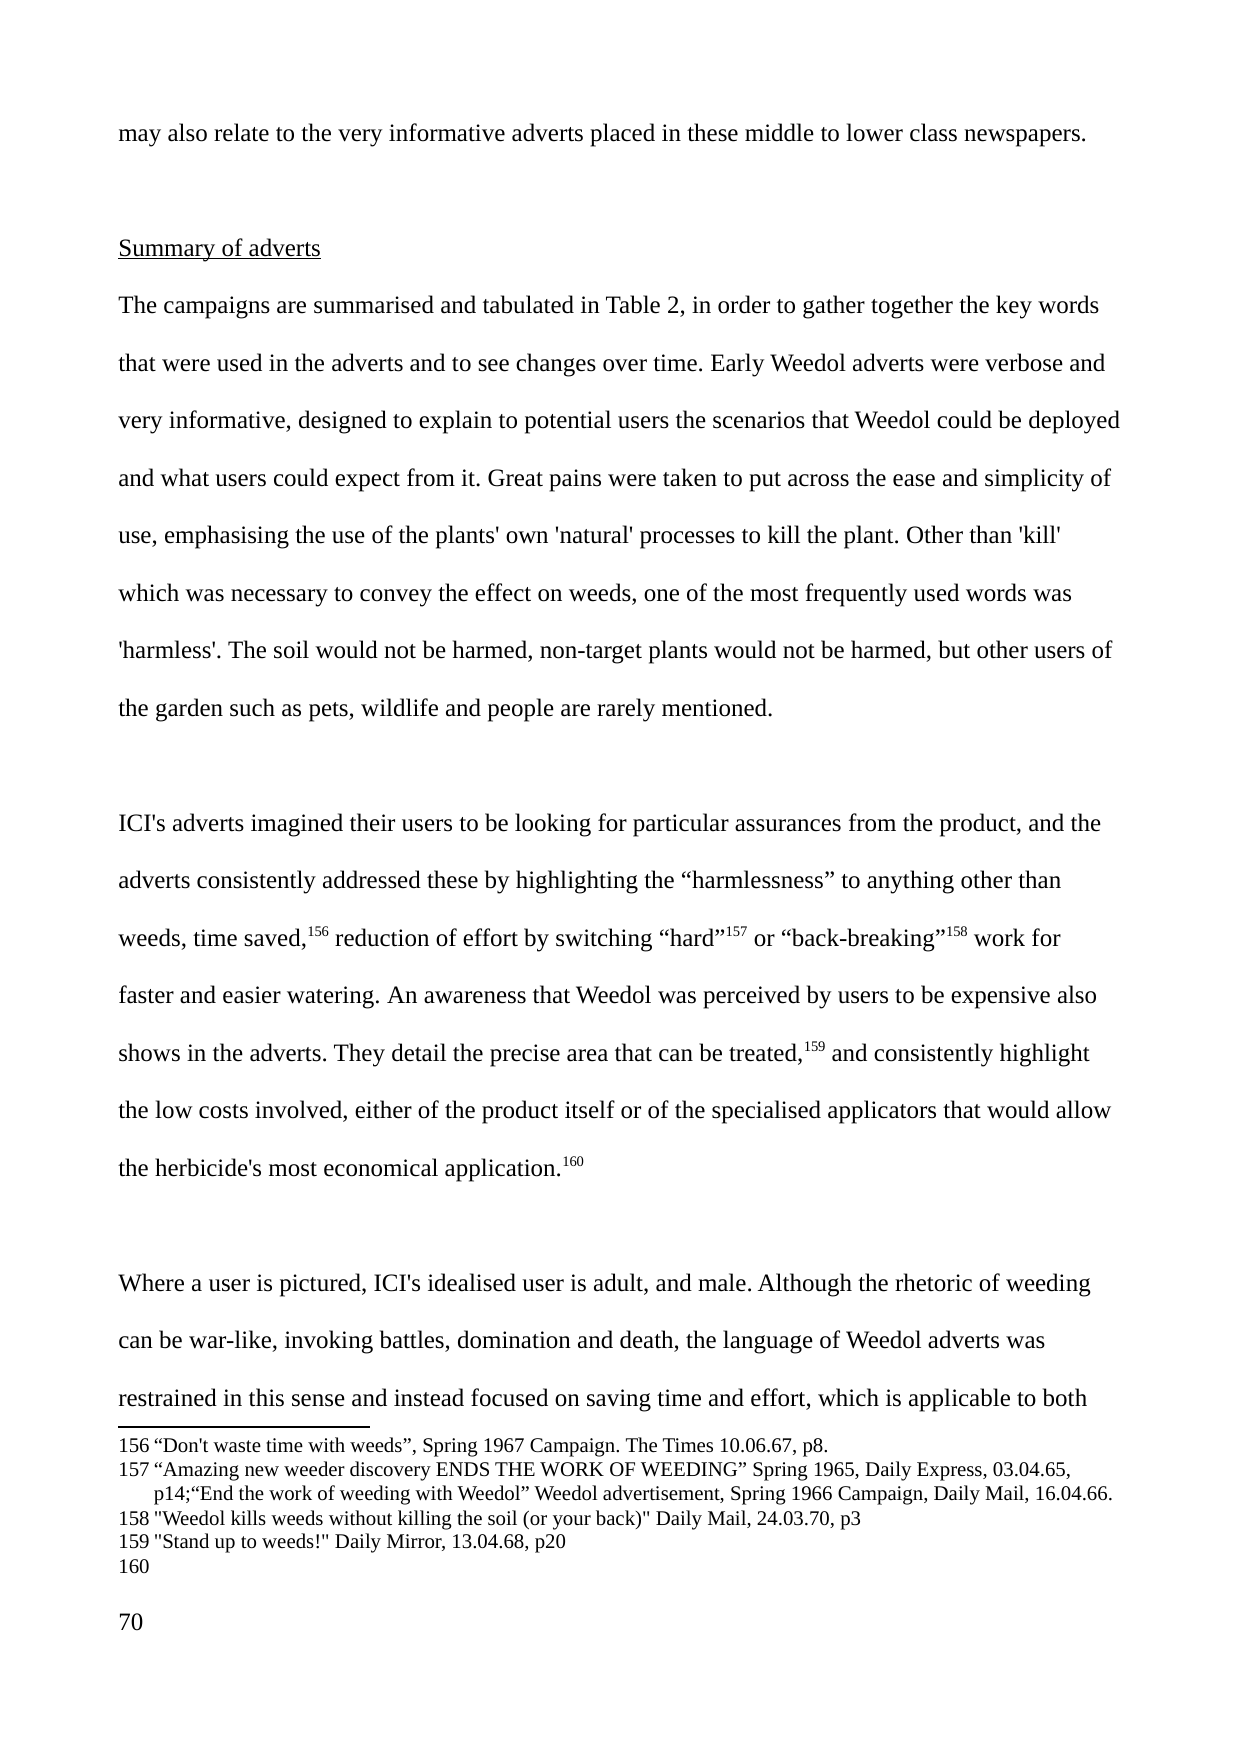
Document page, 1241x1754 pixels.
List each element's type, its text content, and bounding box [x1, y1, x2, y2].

text "Weedol kills weeds without killing the soil (or your back)" Daily Mail, 24.03.70, p3 [118, 1505, 1122, 1529]
text "Stand up to weeds!" Daily Mirror, 13.04.68, p20 [118, 1529, 1122, 1553]
text “Don't waste time with weeds”, Spring 1967 Campaign. The Times 10.06.67, p8. [118, 1433, 1122, 1457]
text may also relate to the very informative adverts placed in these middle to lower class newspapers. [118, 118, 1122, 147]
text “Amazing new weeder discovery ENDS THE WORK OF WEEDING” Spring 1965, Daily Express, 03.04.65, p14;“End the work of weeding with Weedol” Weedol advertisement, Spring 1966 Campaign, Daily Mail, 16.04.66. [118, 1457, 1122, 1505]
text Where a user is pictured, ICI's idealised user is adult, and male. Although the rhetoric of weeding can be war-like, invoking battles, domination and death, the language of Weedol adverts was restrained in this sense and instead focused on saving time and effort, which is applicable to both [118, 1268, 1122, 1412]
text The campaigns are summarised and tabulated in Table 2, in order to gather together the key words that were used in the adverts and to see changes over time. Early Weedol adverts were verbose and very informative, designed to explain to potential users the scenarios that Weedol could be deployed and what users could expect from it. Great pains were taken to put across the ease and simplicity of use, emphasising the use of the plants' own 'natural' processes to kill the plant. Other than 'kill' which was necessary to convey the effect on weeds, one of the most frequently used words was 'harmless'. The soil would not be harmed, non-target plants would not be harmed, but other users of the garden such as pets, wildlife and people are rarely mentioned. [118, 291, 1122, 722]
text Summary of adverts [118, 233, 1122, 262]
text ICI's adverts imagined their users to be looking for particular assurances from the product, and the adverts consistently addressed these by highlighting the “harmlessness” to anything other than weeds, time saved, reduction of effort by switching “hard” or “back-breaking” work for faster and easier watering. An awareness that Weedol was perceived by users to be expensive also shows in the adverts. They detail the precise area that can be treated, and consistently highlight the low costs involved, either of the product itself or of the specialised applicators that would allow the herbicide's most economical application. [118, 808, 1122, 1182]
